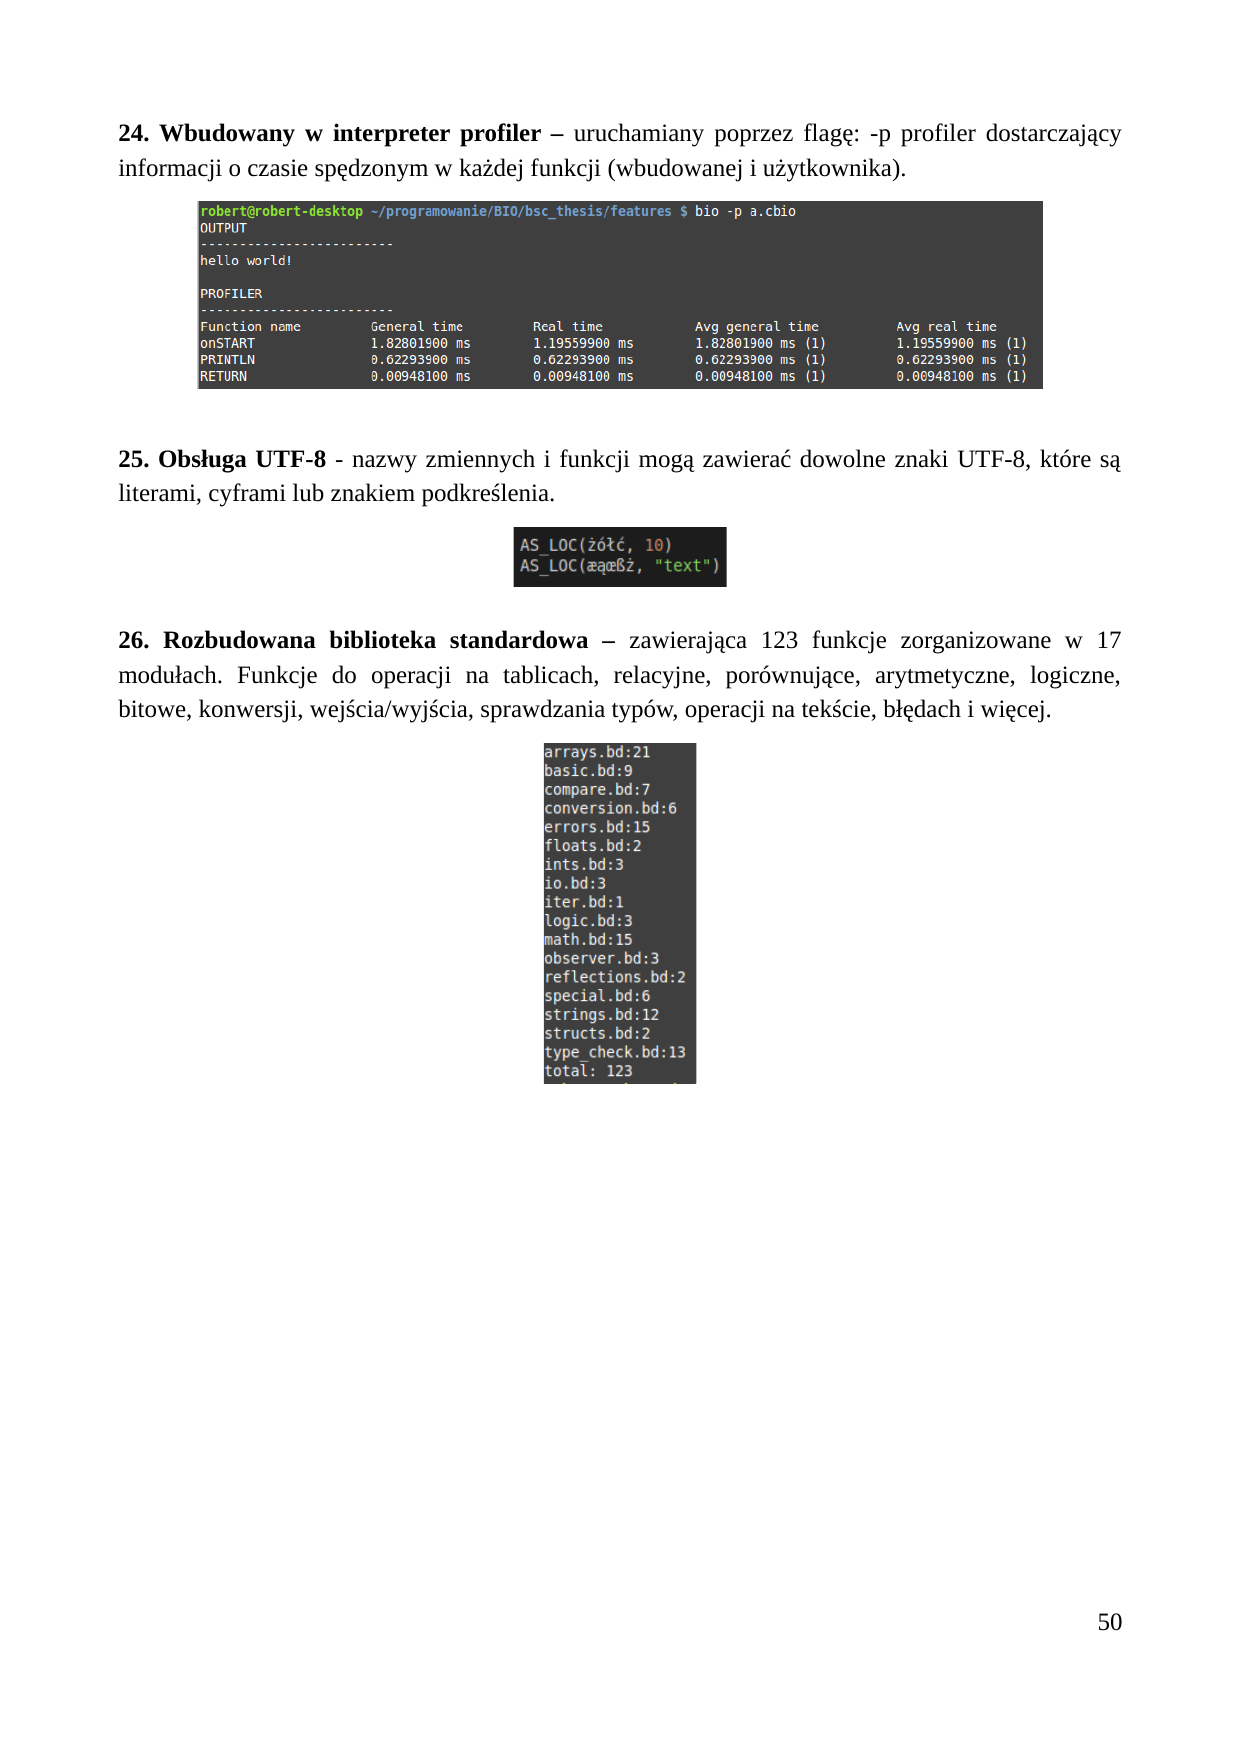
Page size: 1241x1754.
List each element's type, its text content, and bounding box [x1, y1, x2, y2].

picture [543, 743, 697, 1084]
text 26. Rozbudowana biblioteka standardowa – zawierająca 123 funkcje zorganizowane w 17 modułach. Funkcje do operacji na tablicach, relacyjne, porównujące, arytmetyczne, logiczne, bitowe, konwersji, wejścia/wyjścia, sprawdzania typów, operacji na tekście, błędach i więcej. [118, 626, 1122, 723]
text 24. Wbudowany w interpreter profiler – uruchamiany poprzez flagę: -p profiler dostarczający informacji o czasie spędzonym w każdej funkcji (wbudowanej i użytkownika). [118, 118, 1122, 181]
text 25. Obsługa UTF-8 - nazwy zmiennych i funkcji mogą zawierać dowolne znaki UTF-8, które są literami, cyframi lub znakiem podkreślenia. [118, 444, 1122, 507]
picture [197, 201, 1043, 389]
picture [513, 527, 727, 587]
